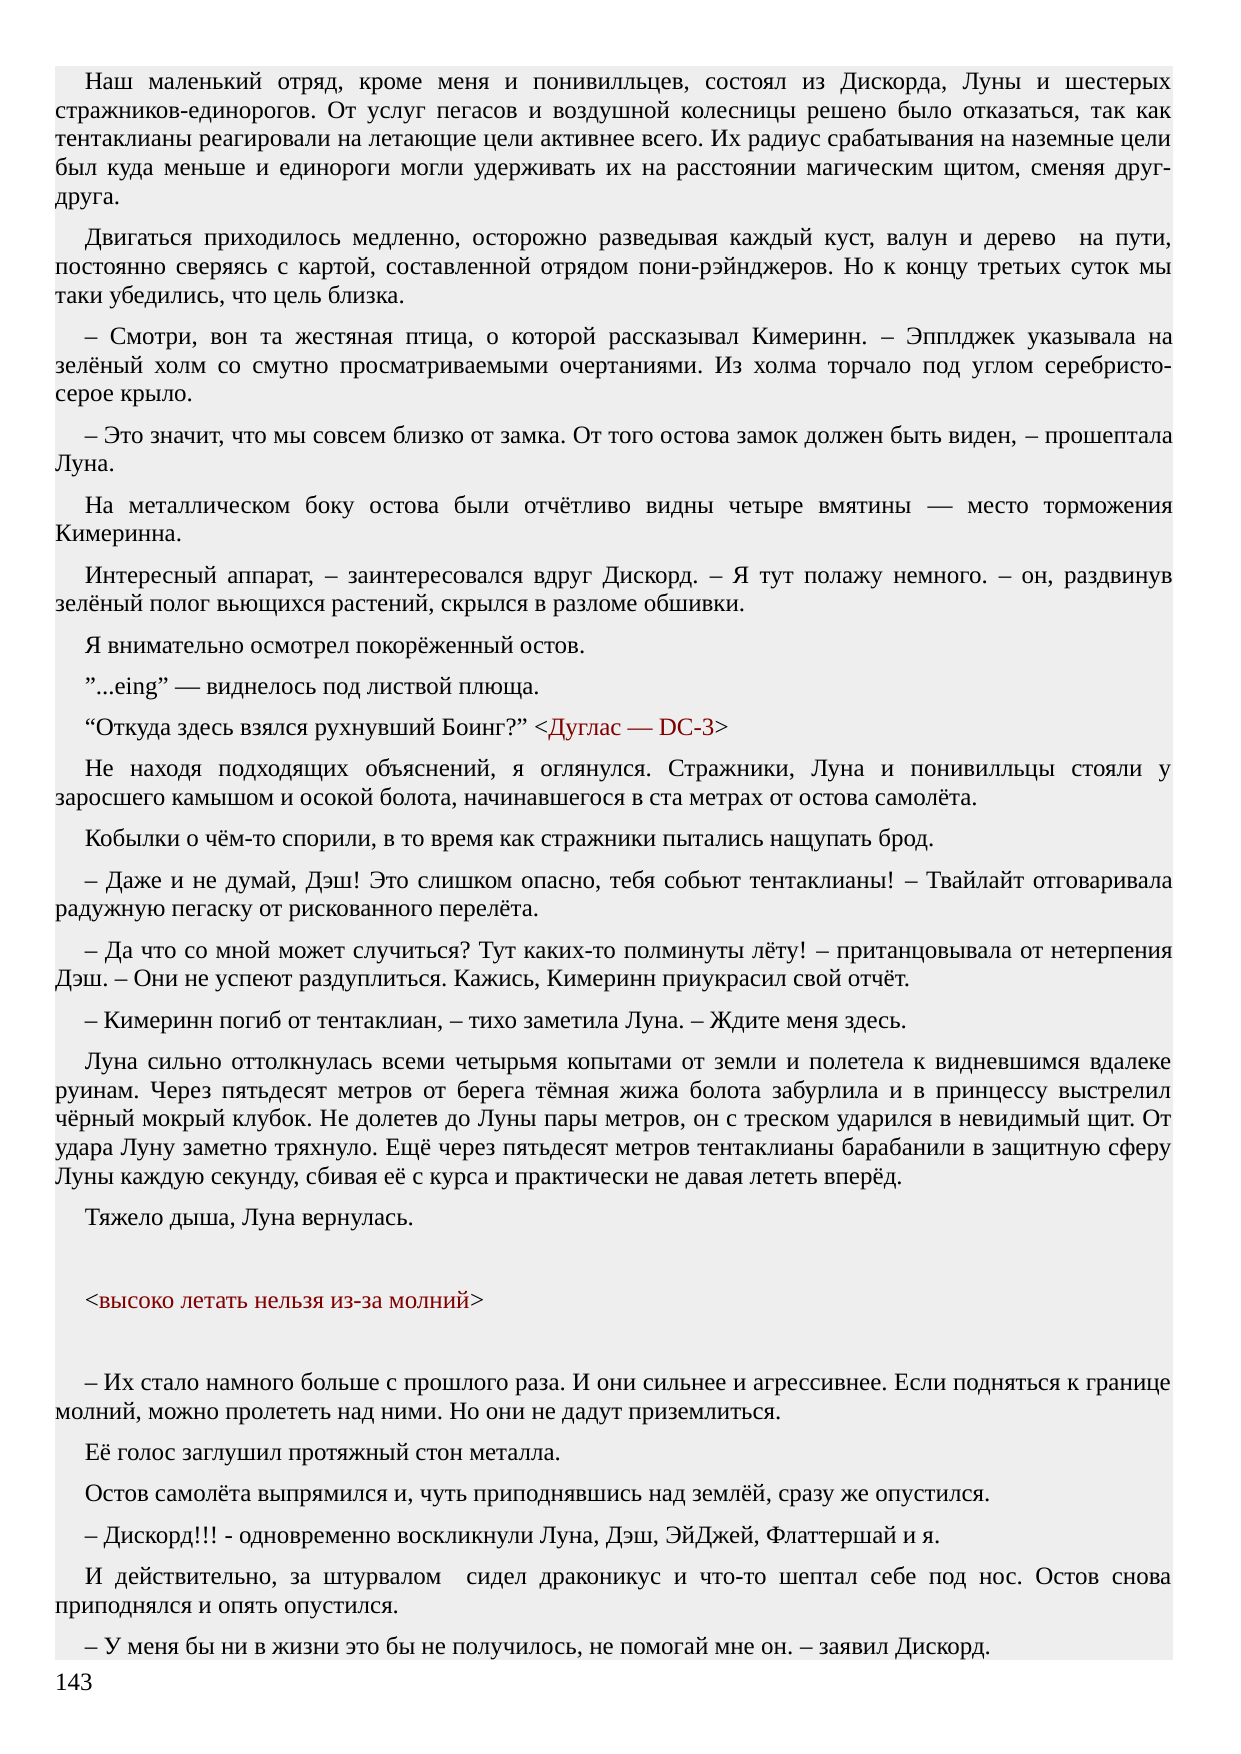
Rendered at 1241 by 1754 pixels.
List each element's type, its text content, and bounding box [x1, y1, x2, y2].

text Интересный аппарат, – заинтересовался вдруг Дискорд. – Я тут полажу немного. – он, раздвинув зелёный полог вьющихся растений, скрылся в разломе обшивки. [55, 560, 1173, 617]
text Луна сильно оттолкнулась всеми четырьмя копытами от земли и полетела к видневшимся вдалеке руинам. Через пятьдесят метров от берега тёмная жижа болота забурлила и в принцессу выстрелил чёрный мокрый клубок. Не долетев до Луны пары метров, он с треском ударился в невидимый щит. От удара Луну заметно тряхнуло. Ещё через пятьдесят метров тентаклианы барабанили в защитную сферу Луны каждую секунду, сбивая её с курса и практически не давая лететь вперёд. [55, 1046, 1173, 1190]
text – Это значит, что мы совсем близко от замка. От того остова замок должен быть виден, – прошептала Луна. [55, 420, 1173, 477]
text Кобылки о чём-то спорили, в то время как стражники пытались нащупать брод. [55, 823, 1173, 852]
text На металлическом боку остова были отчётливо видны четыре вмятины — место торможения Кимеринна. [55, 490, 1173, 547]
text “Откуда здесь взялся рухнувший Боинг?” <Дуглас — DC-3> [55, 712, 1173, 741]
text Не находя подходящих объяснений, я оглянулся. Стражники, Луна и понивилльцы стояли у заросшего камышом и осокой болота, начинавшегося в ста метрах от остова самолёта. [55, 753, 1173, 811]
text Двигаться приходилось медленно, осторожно разведывая каждый куст, валун и дерево на пути, постоянно сверяясь с картой, составленной отрядом пони-рэйнджеров. Но к концу третьих суток мы таки убедились, что цель близка. [55, 222, 1173, 308]
text <высоко летать нельзя из-за молний> [55, 1285, 1173, 1313]
text Тяжело дыша, Луна вернулась. [55, 1202, 1173, 1231]
text – Кимеринн погиб от тентаклиан, – тихо заметила Луна. – Ждите меня здесь. [55, 1005, 1173, 1033]
text – Да что со мной может случиться? Тут каких-то полминуты лёту! – пританцовывала от нетерпения Дэш. – Они не успеют раздуплиться. Кажись, Кимеринн приукрасил свой отчёт. [55, 935, 1173, 992]
text – У меня бы ни в жизни это бы не получилось, не помогай мне он. – заявил Дискорд. [55, 1631, 1173, 1660]
text Наш маленький отряд, кроме меня и понивилльцев, состоял из Дискорда, Луны и шестерых стражников-единорогов. От услуг пегасов и воздушной колесницы решено было отказаться, так как тентаклианы реагировали на летающие цели активнее всего. Их радиус срабатывания на наземные цели был куда меньше и единороги могли удерживать их на расстоянии магическим щитом, сменяя друг-друга. [55, 66, 1173, 210]
text Я внимательно осмотрел покорёженный остов. [55, 630, 1173, 658]
text – Смотри, вон та жестяная птица, о которой рассказывал Кимеринн. – Эпплджек указывала на зелёный холм со смутно просматриваемыми очертаниями. Из холма торчало под углом серебристо-серое крыло. [55, 321, 1173, 407]
text – Их стало намного больше с прошлого раза. И они сильнее и агрессивнее. Если подняться к границе молний, можно пролететь над ними. Но они не дадут приземлиться. [55, 1367, 1173, 1425]
text – Дискорд!!! - одновременно воскликнули Луна, Дэш, ЭйДжей, Флаттершай и я. [55, 1520, 1173, 1548]
text – Даже и не думай, Дэш! Это слишком опасно, тебя собьют тентаклианы! – Твайлайт отговаривала радужную пегаску от рискованного перелёта. [55, 865, 1173, 922]
text ”...eing” — виднелось под листвой плюща. [55, 671, 1173, 700]
text И действительно, за штурвалом сидел драконикус и что-то шептал себе под нос. Остов снова приподнялся и опять опустился. [55, 1561, 1173, 1618]
text Её голос заглушил протяжный стон металла. [55, 1437, 1173, 1466]
text Остов самолёта выпрямился и, чуть приподнявшись над землёй, сразу же опустился. [55, 1478, 1173, 1507]
